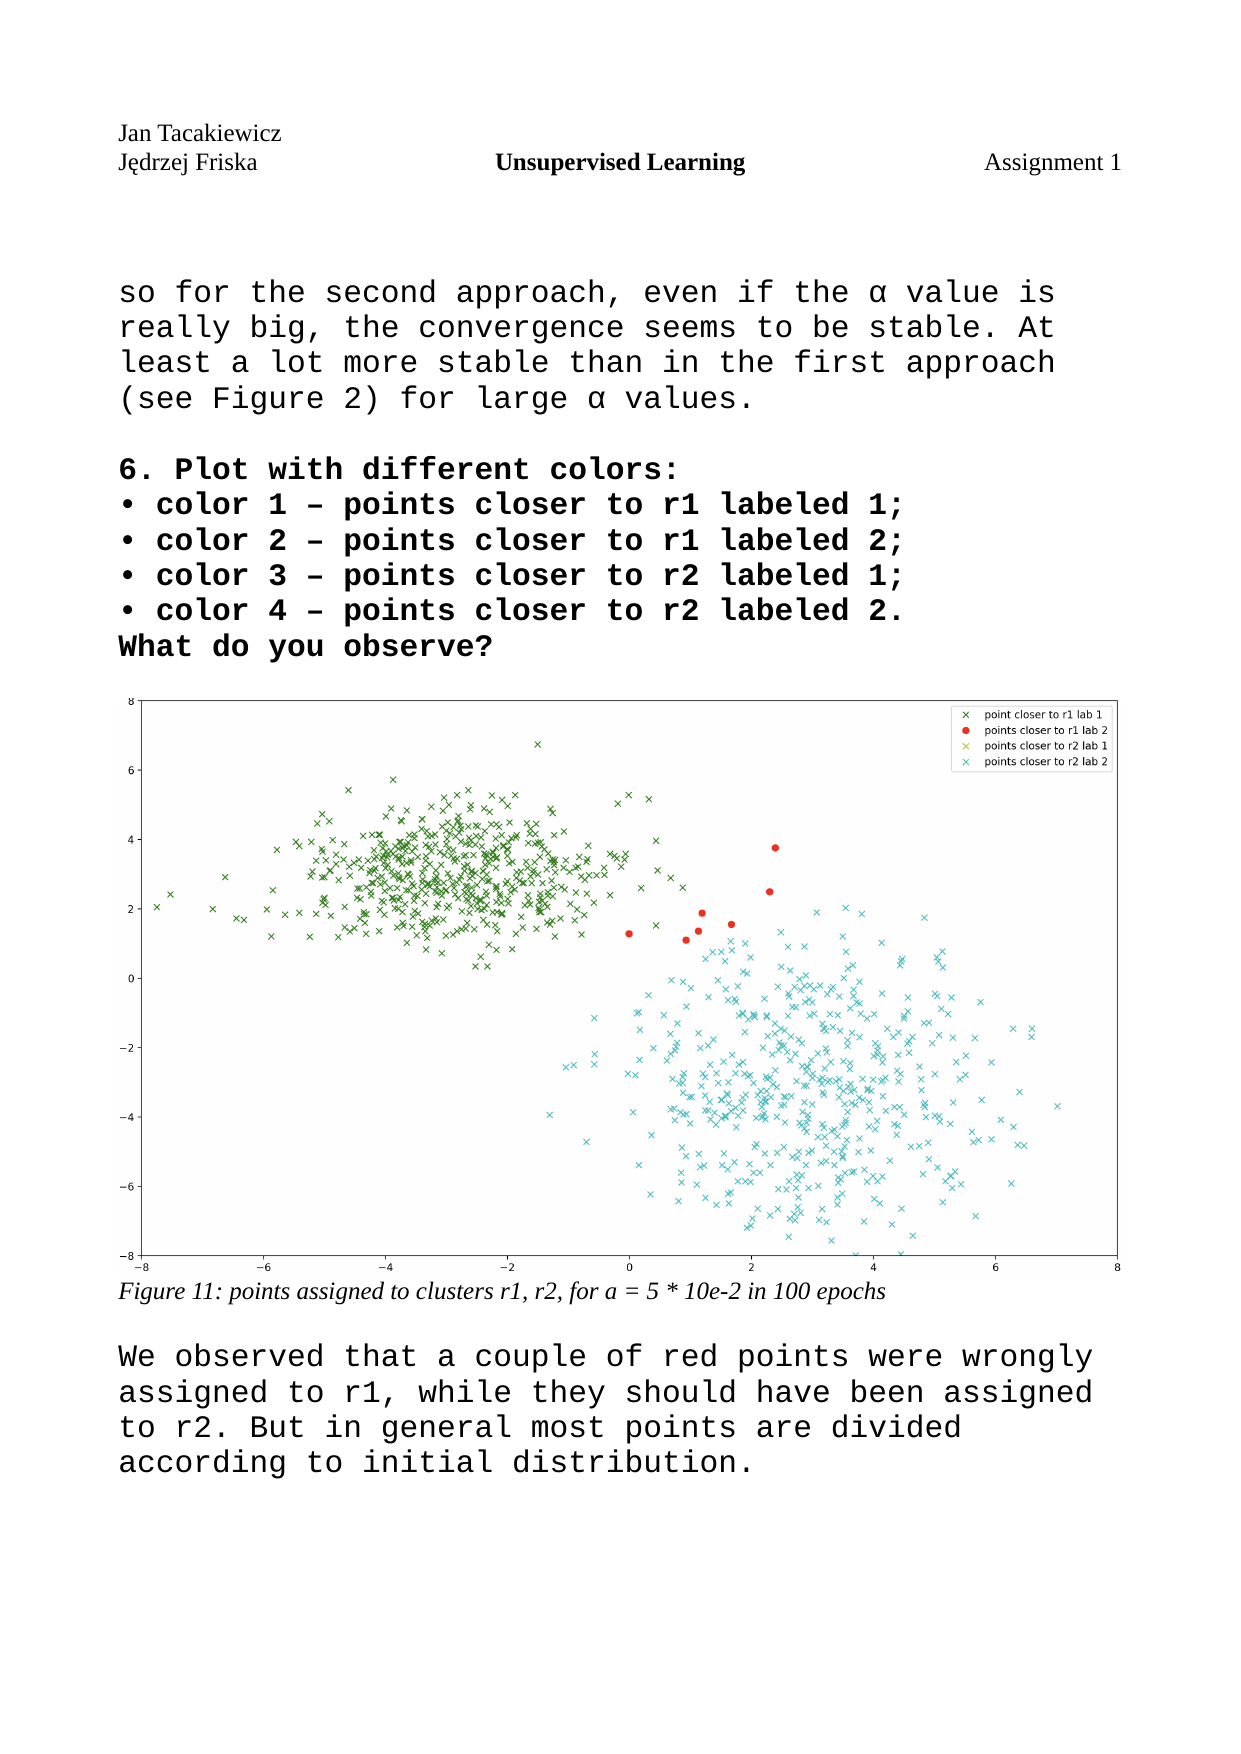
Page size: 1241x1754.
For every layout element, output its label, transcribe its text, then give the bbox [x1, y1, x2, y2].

text What do you observe? [118, 630, 1122, 666]
text so for the second approach, even if the α value is really big, the convergence seems to be stable. At least a lot more stable than in the first approach (see Figure 2) for large α values. [118, 276, 1122, 418]
text • color 4 – points closer to r2 labeled 2. [118, 595, 1122, 630]
text • color 1 – points closer to r1 labeled 1; [118, 488, 1122, 524]
text • color 2 – points closer to r1 labeled 2; [118, 524, 1122, 559]
picture [118, 698, 1123, 1277]
text Figure 11: points assigned to clusters r1, r2, for a = 5 * 10e-2 in 100 epochs [118, 1277, 1122, 1305]
text We observed that a couple of red points were wrongly assigned to r1, while they should have been assigned to r2. But in general most points are divided according to initial distribution. [118, 1341, 1122, 1482]
text 6. Plot with different colors: [118, 453, 1122, 488]
text • color 3 – points closer to r2 labeled 1; [118, 559, 1122, 595]
